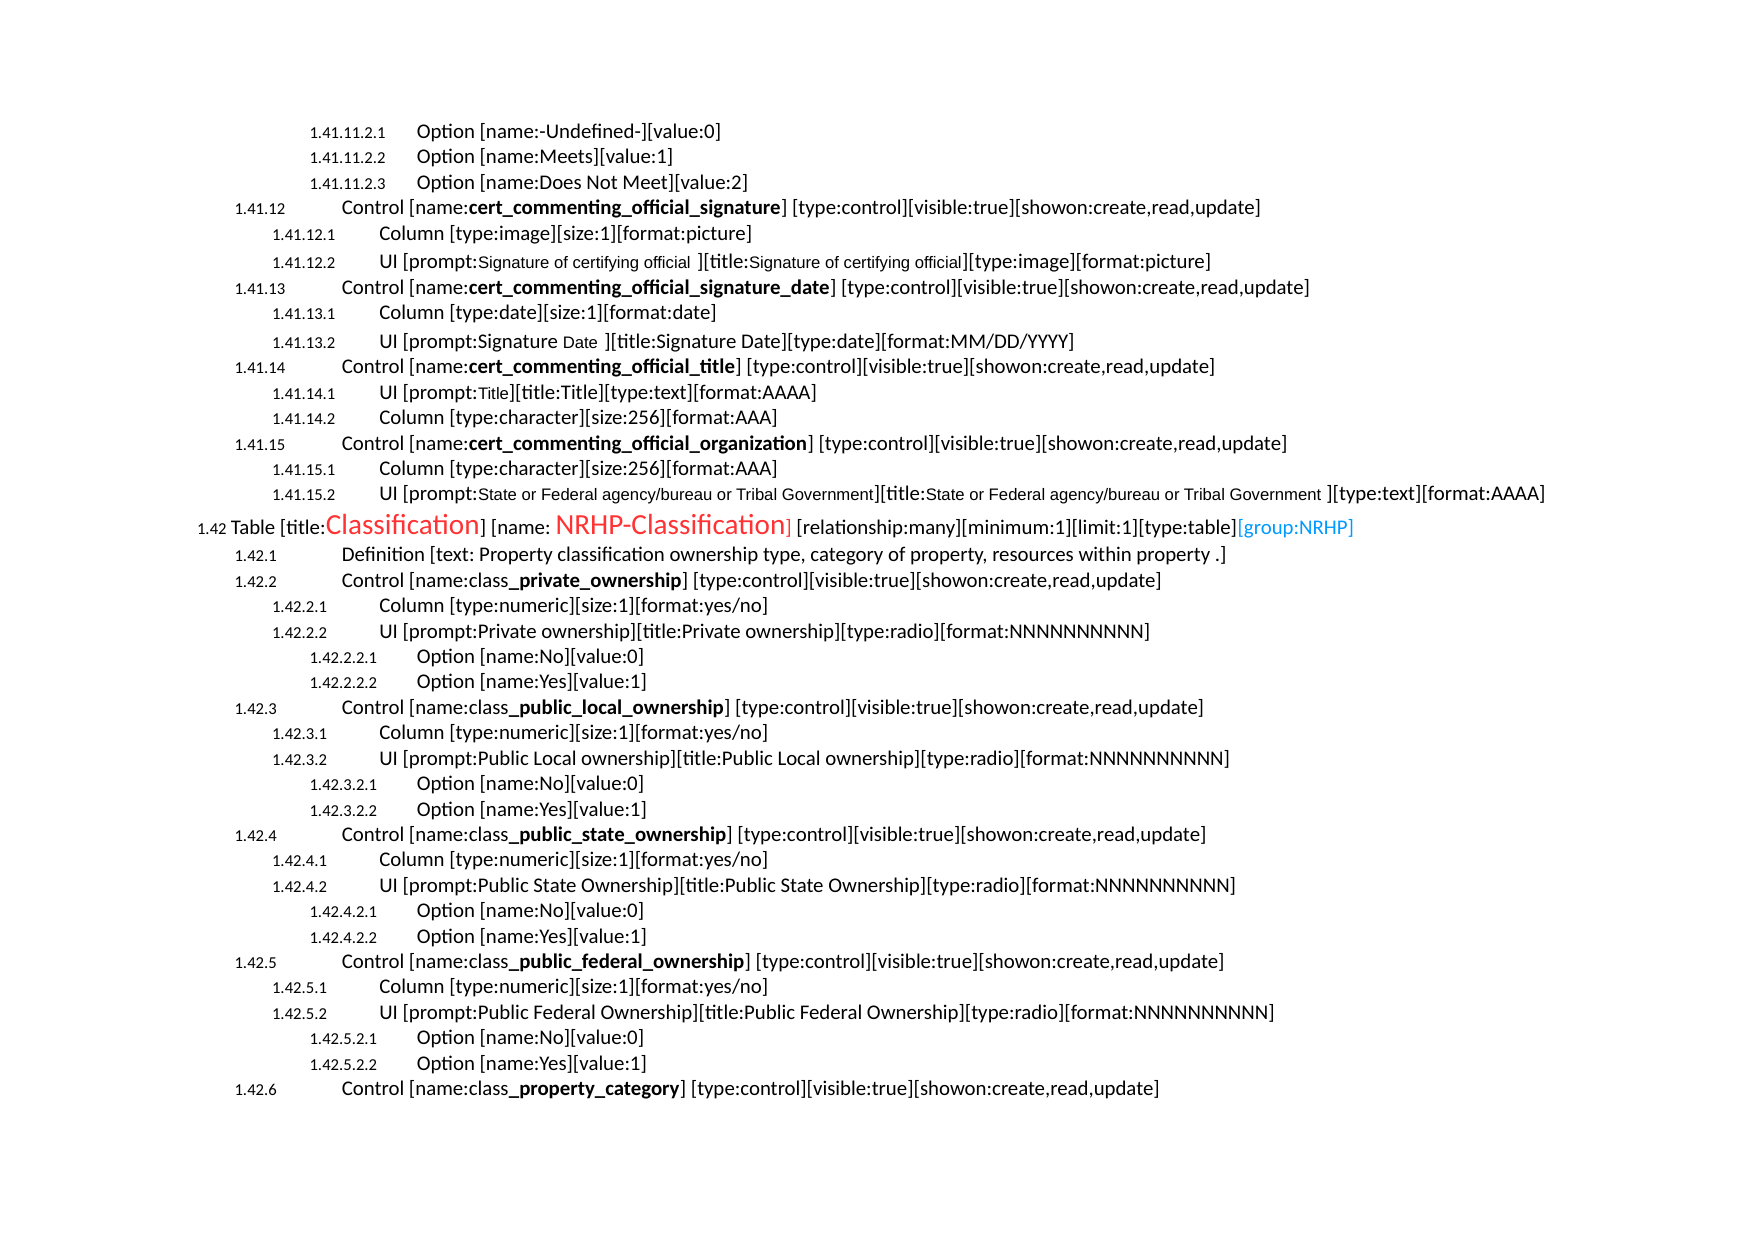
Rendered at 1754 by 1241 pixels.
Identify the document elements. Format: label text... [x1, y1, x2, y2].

list UI [prompt:Public Local ownership][title:Public Local ownership][type:radio][format:NNNNNNNNNN] [268, 745, 1636, 770]
list Option [name:No][value:0] [306, 770, 1636, 796]
list Option [name:No][value:0] [306, 643, 1636, 669]
list UI [prompt:Private ownership][title:Private ownership][type:radio][format:NNNNNNNNNN] [268, 618, 1636, 643]
list Control [name:class_private_ownership] [type:control][visible:true][showon:create,read,update] [231, 567, 1636, 592]
list Control [name:cert_commenting_official_signature_date] [type:control][visible:true][showon:create,read,update] [231, 274, 1636, 299]
list Control [name:class_public_state_ownership] [type:control][visible:true][showon:create,read,update] [231, 821, 1636, 847]
list Column [type:image][size:1][format:picture] [268, 220, 1636, 245]
list Control [name:cert_commenting_official_signature] [type:control][visible:true][showon:create,read,update] [231, 194, 1636, 220]
list Table [title:Classification] [name: NRHP-Classification] [relationship:many][minimum:1][limit:1][type:table][group:NRHP] [193, 506, 1636, 542]
list UI [prompt:Signature Date ][title:Signature Date][type:date][format:MM/DD/YYYY] [268, 325, 1636, 353]
list Column [type:date][size:1][format:date] [268, 299, 1636, 325]
list Control [name:cert_commenting_official_organization] [type:control][visible:true][showon:create,read,update] [231, 430, 1636, 455]
list Column [type:numeric][size:1][format:yes/no] [268, 592, 1636, 618]
list Column [type:numeric][size:1][format:yes/no] [268, 847, 1636, 872]
list Control [name:cert_commenting_official_title] [type:control][visible:true][showon:create,read,update] [231, 353, 1636, 379]
list Column [type:character][size:256][format:AAA] [268, 404, 1636, 430]
list Column [type:numeric][size:1][format:yes/no] [268, 719, 1636, 745]
list Definition [text: Property classification ownership type, category of property, resources within property .] [231, 542, 1636, 567]
list UI [prompt:Public State Ownership][title:Public State Ownership][type:radio][format:NNNNNNNNNN] [268, 872, 1636, 897]
list Option [name:Meets][value:1] [306, 143, 1636, 169]
list UI [prompt:Public Federal Ownership][title:Public Federal Ownership][type:radio][format:NNNNNNNNNN] [268, 999, 1636, 1024]
list Column [type:character][size:256][format:AAA] [268, 455, 1636, 481]
list UI [prompt:State or Federal agency/bureau or Tribal Government][title:State or Federal agency/bureau or Tribal Government ][type:text][format:AAAA] [268, 481, 1636, 506]
list Option [name:Does Not Meet][value:2] [306, 169, 1636, 194]
list Control [name:class_public_federal_ownership] [type:control][visible:true][showon:create,read,update] [231, 948, 1636, 974]
list Option [name:No][value:0] [306, 1024, 1636, 1050]
list Control [name:class_property_category] [type:control][visible:true][showon:create,read,update] [231, 1075, 1636, 1101]
list Option [name:Yes][value:1] [306, 796, 1636, 821]
list UI [prompt:Signature of certifying official ][title:Signature of certifying official][type:image][format:picture] [268, 245, 1636, 274]
list Option [name:Yes][value:1] [306, 923, 1636, 948]
list Option [name:Yes][value:1] [306, 669, 1636, 694]
list UI [prompt:Title][title:Title][type:text][format:AAAA] [268, 379, 1636, 404]
list Column [type:numeric][size:1][format:yes/no] [268, 974, 1636, 999]
list Option [name:Yes][value:1] [306, 1050, 1636, 1075]
list Option [name:-Undefined-][value:0] [306, 118, 1636, 143]
list Control [name:class_public_local_ownership] [type:control][visible:true][showon:create,read,update] [231, 694, 1636, 719]
list Option [name:No][value:0] [306, 897, 1636, 923]
